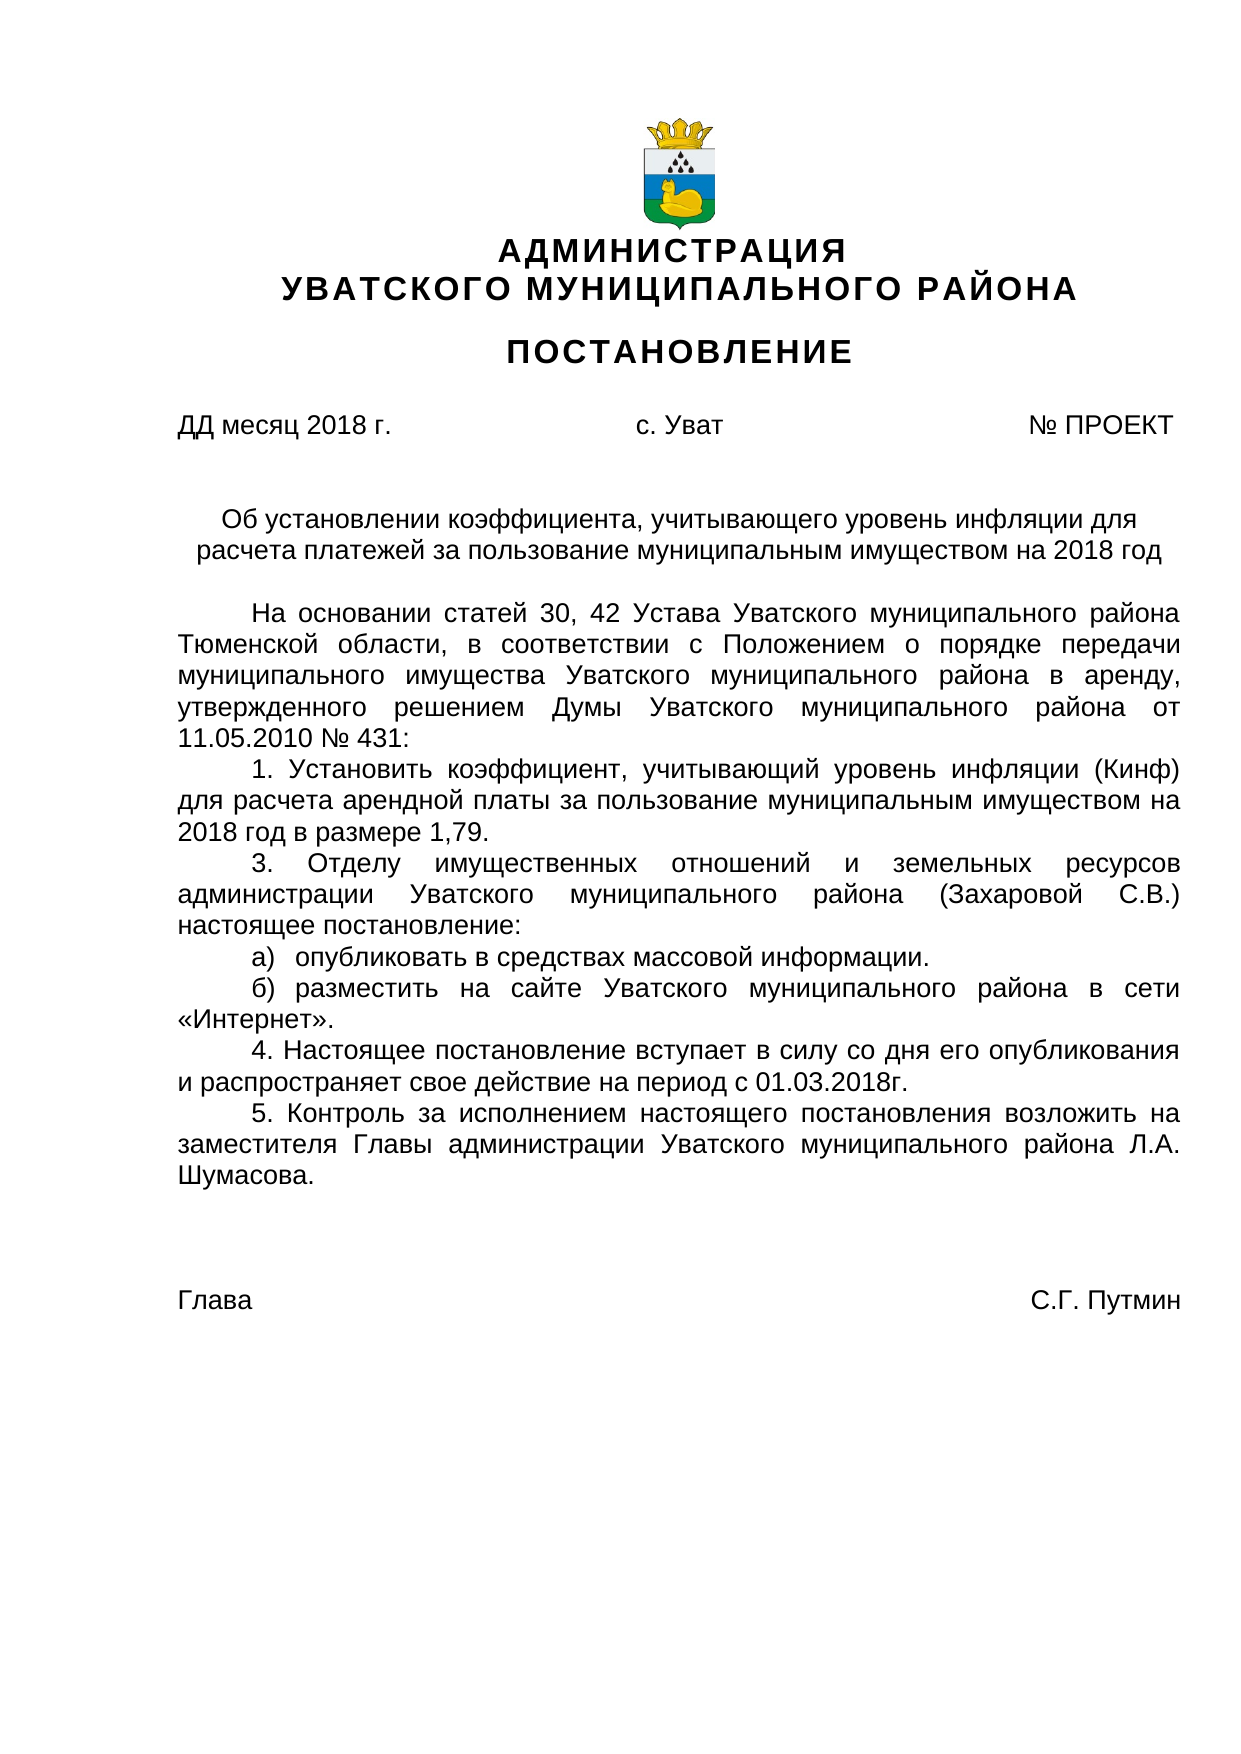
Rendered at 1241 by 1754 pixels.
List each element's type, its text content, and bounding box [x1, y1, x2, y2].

picture [676, 179, 715, 197]
text а) опубликовать в средствах массовой информации. [177, 941, 1181, 972]
text ДД месяц 2018 г. с. Уват № ПРОЕКТ [177, 409, 1181, 441]
text 3. Отделу имущественных отношений и земельных ресурсов администрации Уватского муниципального района (Захаровой С.В.) настоящее постановление: [177, 847, 1181, 941]
text Об установлении коэффициента, учитывающего уровень инфляции для расчета платежей за пользование муниципальным имуществом на 2018 год [177, 503, 1181, 566]
text На основании статей 30, 42 Устава Уватского муниципального района Тюменской области, в соответствии с Положением о порядке передачи муниципального имущества Уватского муниципального района в аренду, утвержденного решением Думы Уватского муниципального района от 11.05.2010 № 431: [177, 597, 1181, 753]
text 1. Установить коэффициент, учитывающий уровень инфляции (Кинф) для расчета арендной платы за пользование муниципальным имуществом на 2018 год в размере 1,79. [177, 753, 1181, 847]
text Глава С.Г. Путмин [177, 1284, 1181, 1316]
text 4. Настоящее постановление вступает в силу со дня его опубликования и распространяет свое действие на период с 01.03.2018г. [177, 1034, 1181, 1097]
text 5. Контроль за исполнением настоящего постановления возложить на заместителя Главы администрации Уватского муниципального района Л.А. Шумасова. [177, 1097, 1181, 1191]
text Администрация Уватского муниципального района [177, 231, 1181, 307]
text Постановление [177, 332, 1181, 371]
picture [643, 118, 715, 231]
text б) разместить на сайте Уватского муниципального района в сети «Интернет». [177, 972, 1181, 1034]
